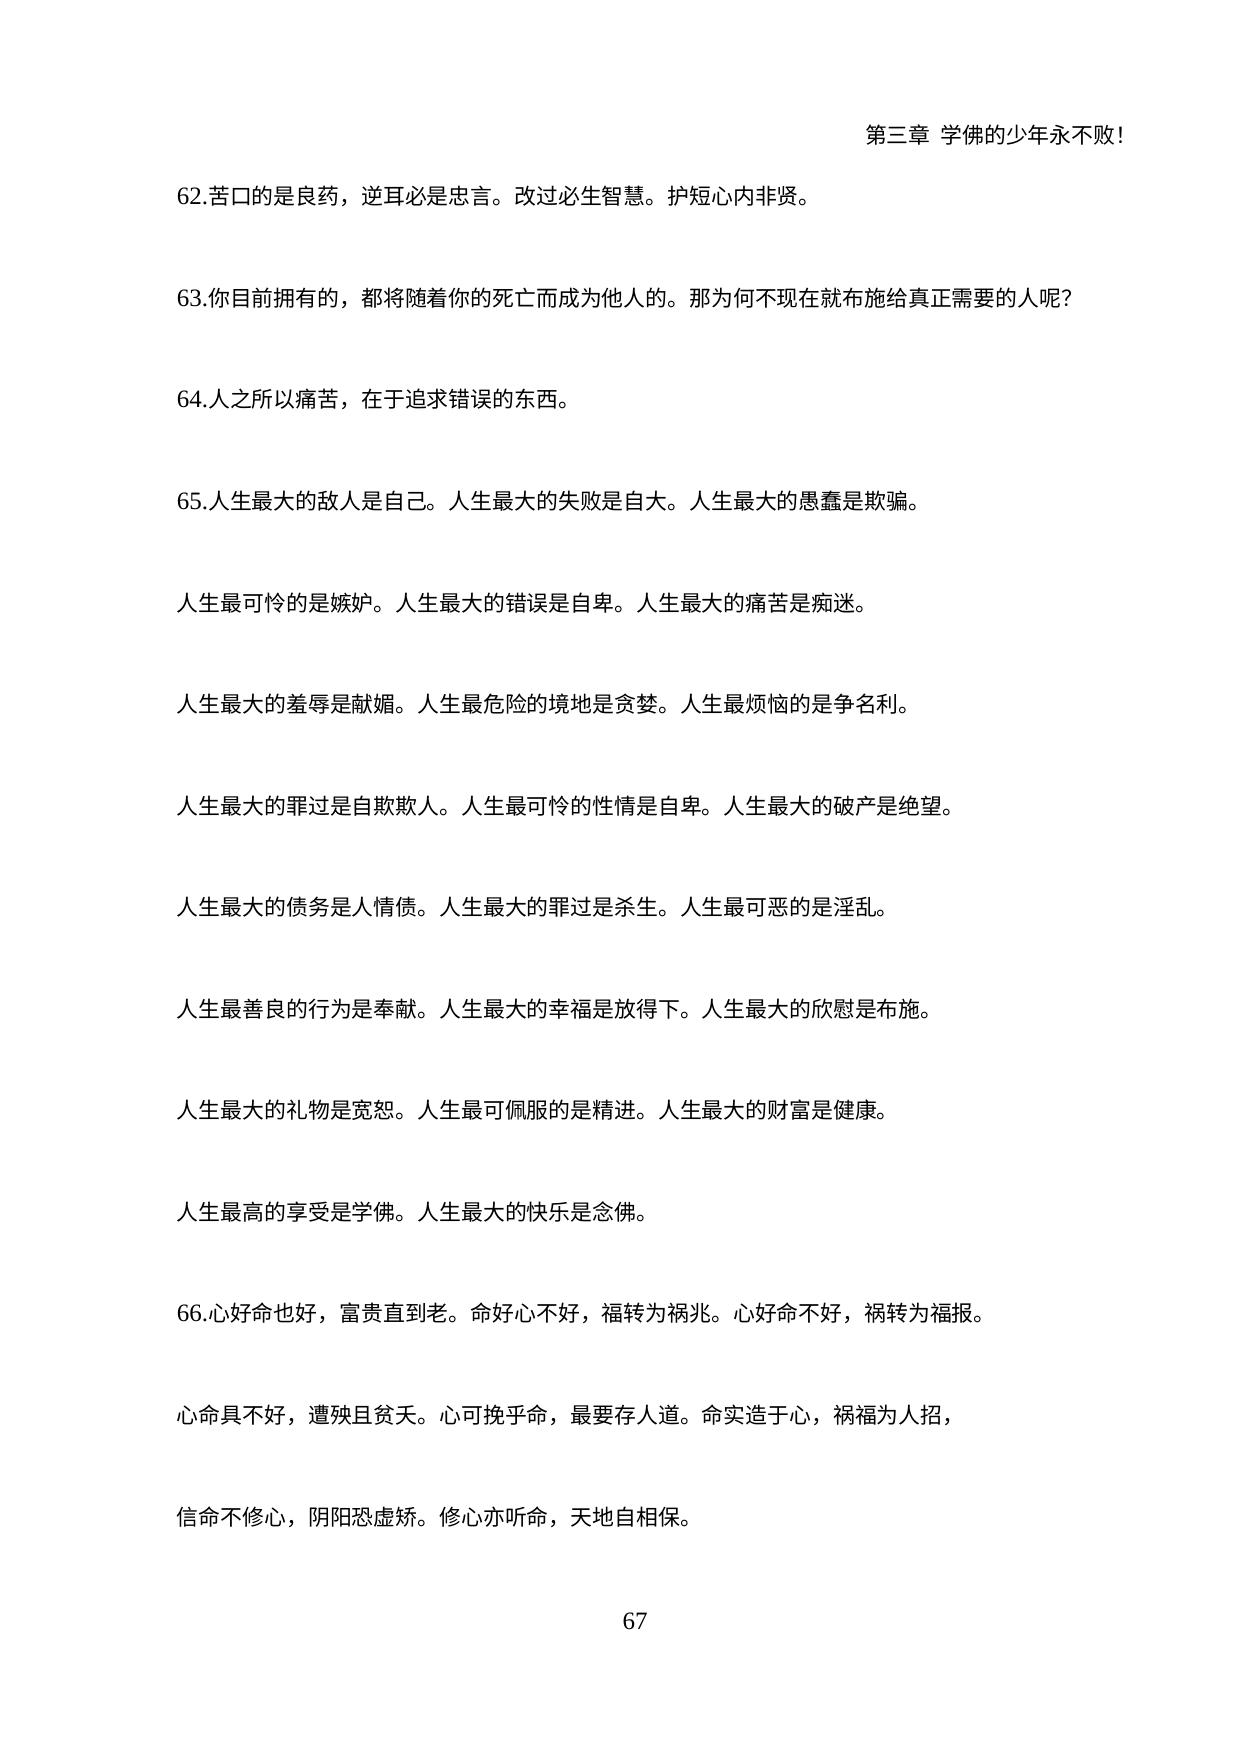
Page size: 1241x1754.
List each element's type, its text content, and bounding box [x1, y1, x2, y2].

text 人生最高的享受是学佛。人生最大的快乐是念佛。 [133, 1195, 1137, 1227]
text 66.心好命也好，富贵直到老。命好心不好，福转为祸兆。心好命不好，祸转为福报。 [133, 1296, 1137, 1328]
text 信命不修心，阴阳恐虚矫。修心亦听命，天地自相保。 [133, 1499, 1137, 1531]
text 心命具不好，遭殃且贫夭。心可挽乎命，最要存人道。命实造于心，祸福为人招， [133, 1398, 1137, 1430]
text 人生最善良的行为是奉献。人生最大的幸福是放得下。人生最大的欣慰是布施。 [133, 992, 1137, 1023]
text 65.人生最大的敌人是自己。人生最大的失败是自大。人生最大的愚蠢是欺骗。 [133, 484, 1137, 516]
text 人生最大的罪过是自欺欺人。人生最可怜的性情是自卑。人生最大的破产是绝望。 [133, 789, 1137, 820]
text 人生最可怜的是嫉妒。人生最大的错误是自卑。人生最大的痛苦是痴迷。 [133, 586, 1137, 617]
text 62.苦口的是良药，逆耳必是忠言。改过必生智慧。护短心内非贤。 [133, 179, 1137, 211]
text 人生最大的债务是人情债。人生最大的罪过是杀生。人生最可恶的是淫乱。 [133, 890, 1137, 922]
text 人生最大的礼物是宽恕。人生最可佩服的是精进。人生最大的财富是健康。 [133, 1093, 1137, 1125]
text 63.你目前拥有的，都将随着你的死亡而成为他人的。那为何不现在就布施给真正需要的人呢？ [133, 281, 1137, 312]
text 人生最大的羞辱是献媚。人生最危险的境地是贪婪。人生最烦恼的是争名利。 [133, 687, 1137, 719]
text 64.人之所以痛苦，在于追求错误的东西。 [133, 382, 1137, 414]
